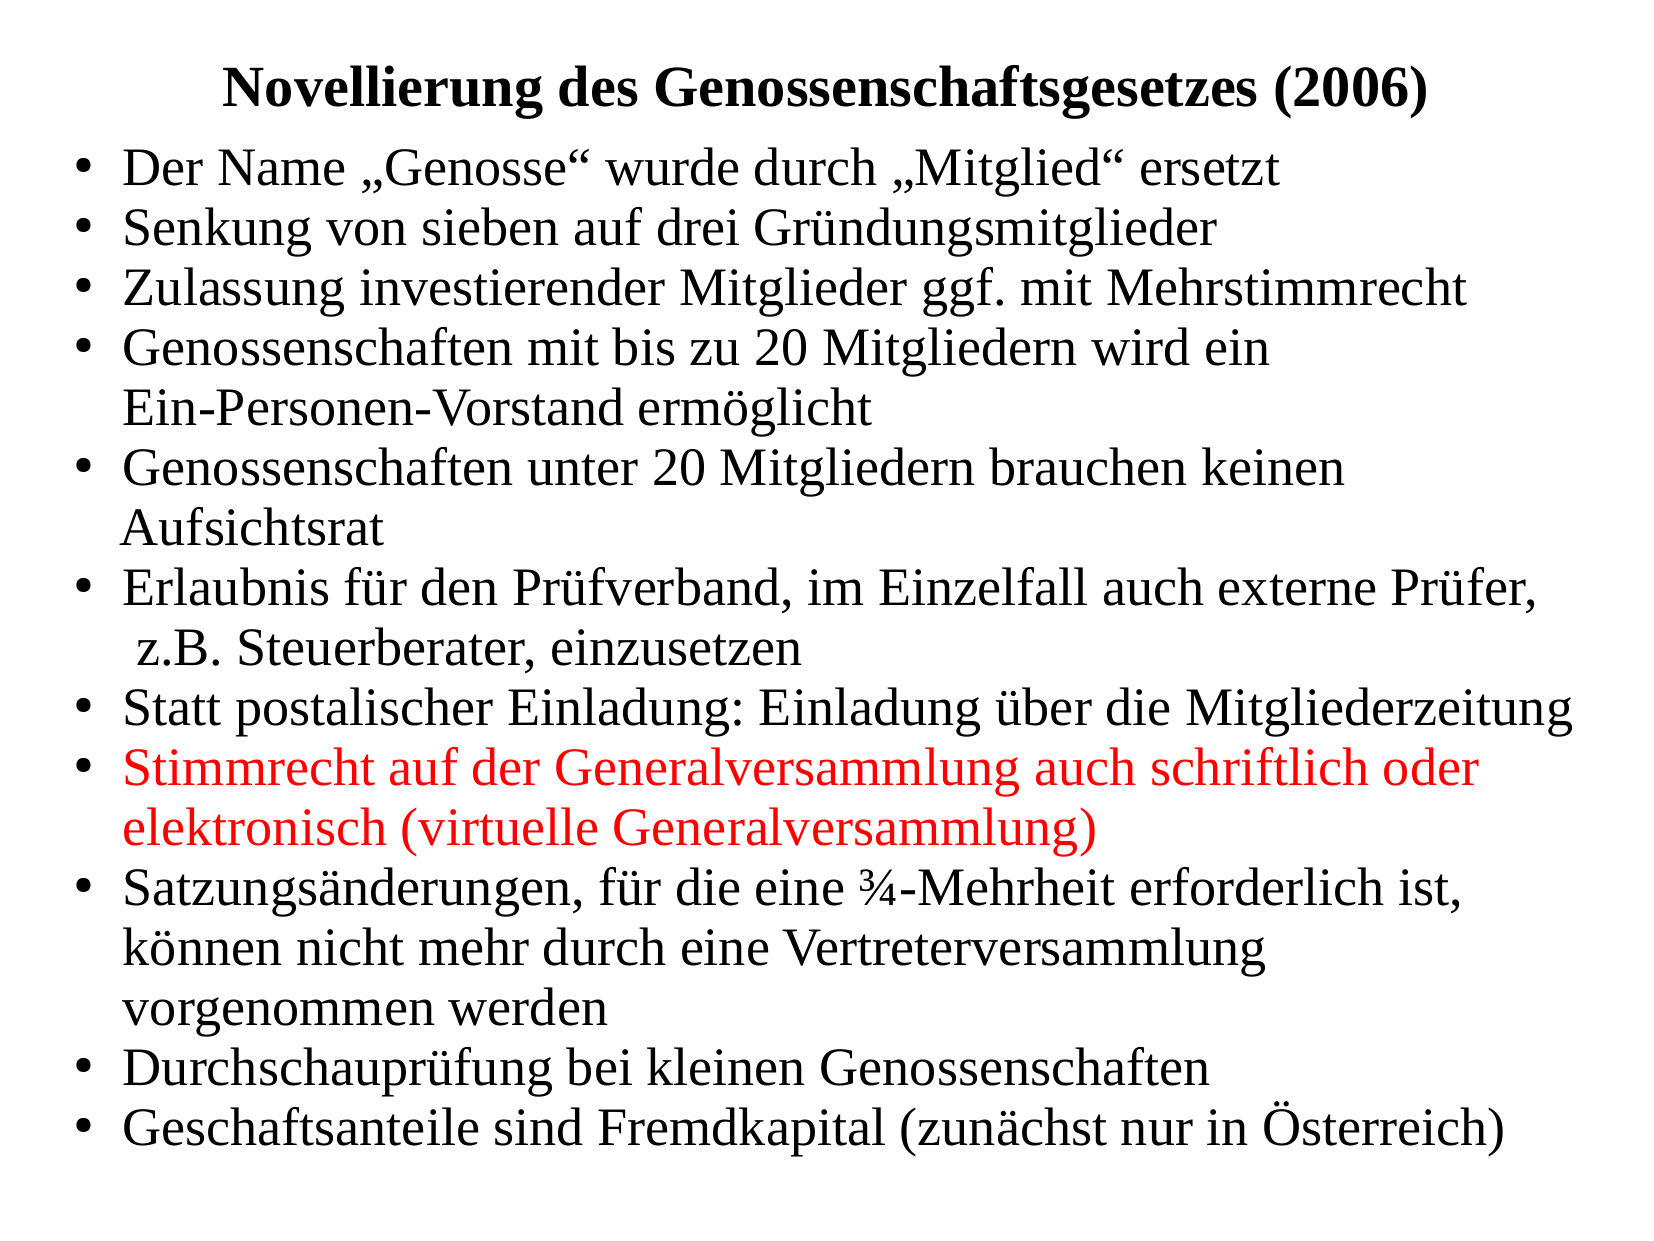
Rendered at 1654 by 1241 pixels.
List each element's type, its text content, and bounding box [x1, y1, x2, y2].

text_box Novellierung des Genossenschaftsgesetzes (2006) Der Name „Genosse“ wurde durch „Mitglied“ ersetzt Senkung von sieben auf drei Gründungsmitglieder Zulassung investierender Mitglieder ggf. mit Mehrstimmrecht Genossenschaften mit bis zu 20 Mitgliedern wird ein Ein-Personen-Vorstand ermöglicht Genossenschaften unter 20 Mitgliedern brauchen keinen Aufsichtsrat Erlaubnis für den Prüfverband, im Einzelfall auch externe Prüfer, z.B. Steuerberater, einzusetzen Statt postalischer Einladung: Einladung über die Mitgliederzeitung Stimmrecht auf der Generalversammlung auch schriftlich oder elektronisch (virtuelle Generalversammlung) Satzungsänderungen, für die eine ¾-Mehrheit erforderlich ist, können nicht mehr durch eine Vertreterversammlung vorgenommen werden Durchschauprüfung bei kleinen Genossenschaften Geschaftsanteile sind Fremdkapital (zunächst nur in Österreich) [59, 46, 1595, 1165]
